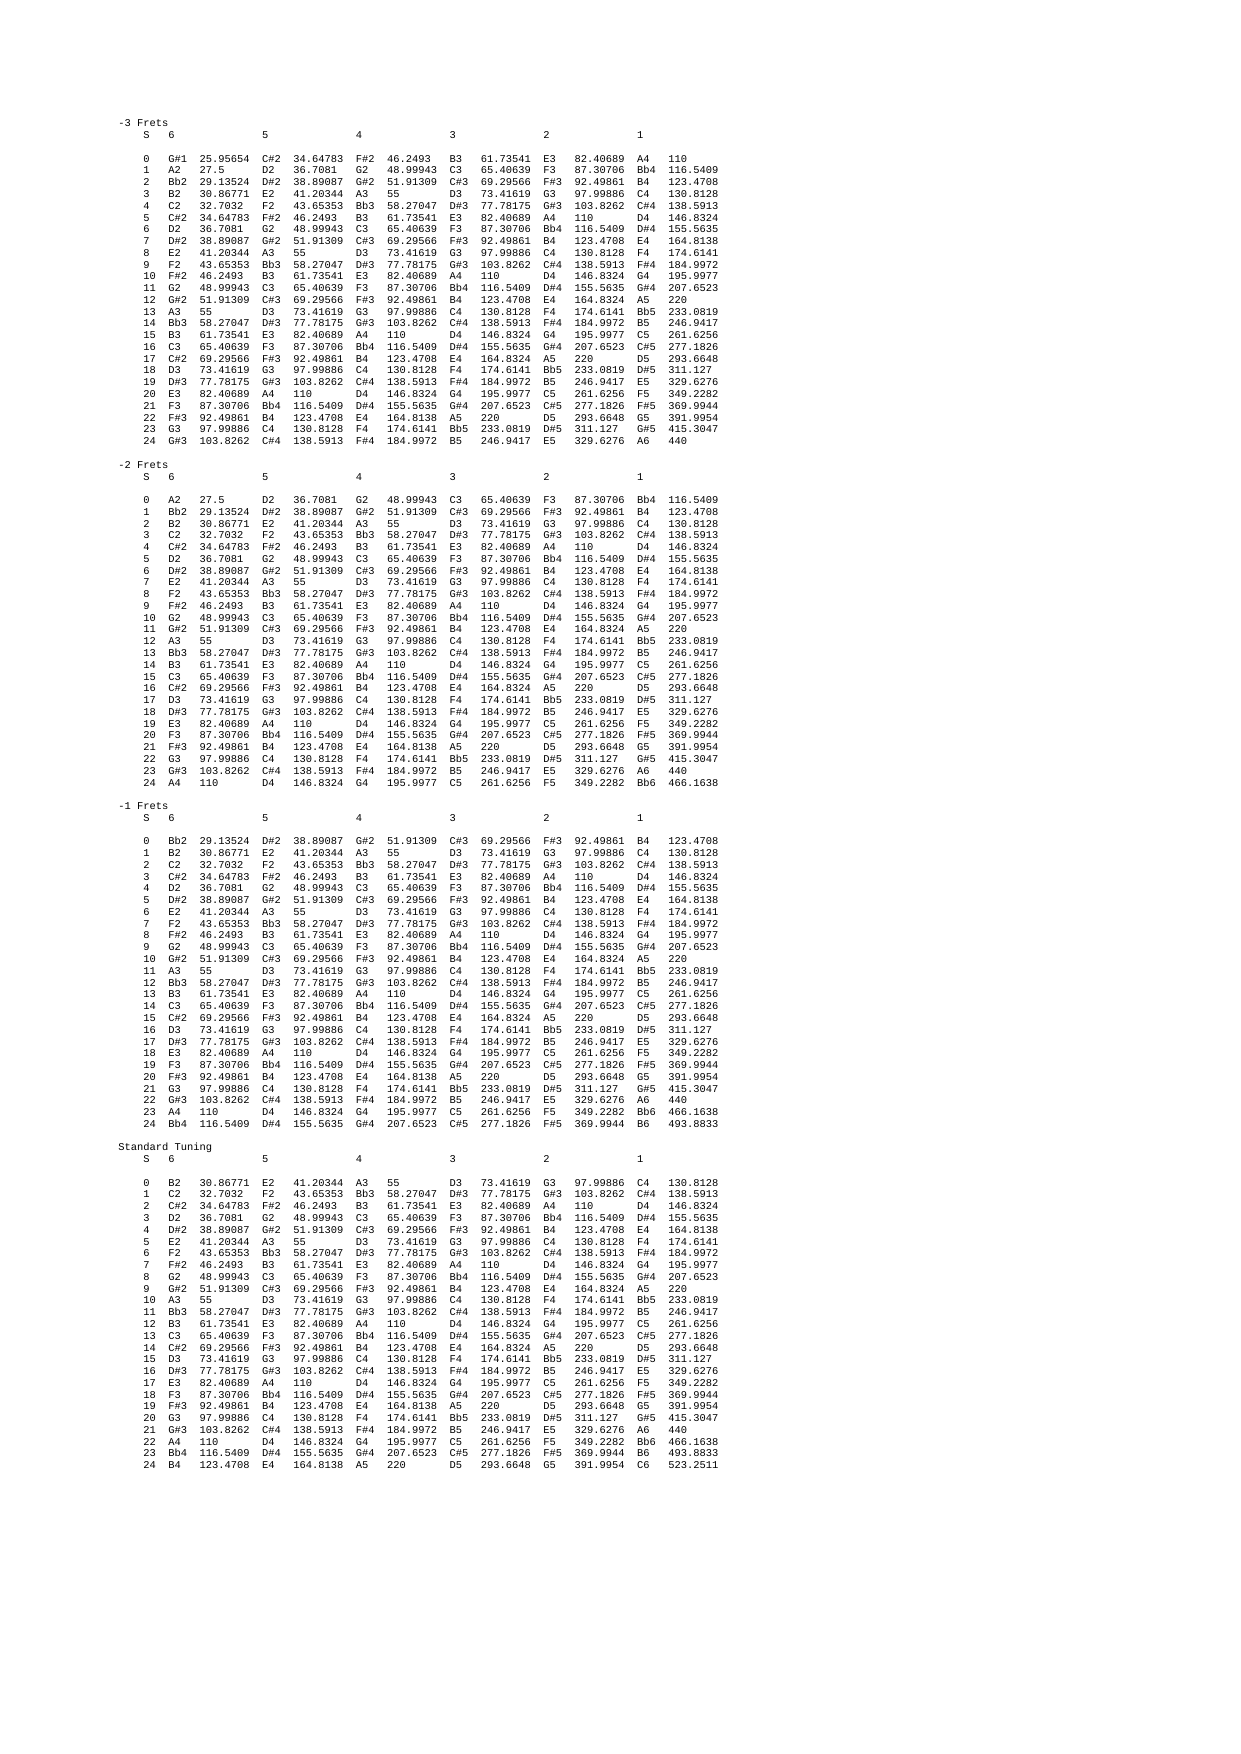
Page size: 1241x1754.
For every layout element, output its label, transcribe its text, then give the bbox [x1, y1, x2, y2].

text 18 D#3 77.78175 G#3 103.8262 C#4 138.5913 F#4 184.9972 B5 246.9417 E5 329.6276 [118, 707, 1122, 718]
text 20 E3 82.40689 A4 110 D4 146.8324 G4 195.9977 C5 261.6256 F5 349.2282 [118, 389, 1122, 401]
text 0 A2 27.5 D2 36.7081 G2 48.99943 C3 65.40639 F3 87.30706 Bb4 116.5409 [118, 495, 1122, 507]
text 7 F#2 46.2493 B3 61.73541 E3 82.40689 A4 110 D4 146.8324 G4 195.9977 [118, 1260, 1122, 1272]
text 2 B2 30.86771 E2 41.20344 A3 55 D3 73.41619 G3 97.99886 C4 130.8128 [118, 518, 1122, 530]
text 6 F2 43.65353 Bb3 58.27047 D#3 77.78175 G#3 103.8262 C#4 138.5913 F#4 184.9972 [118, 1248, 1122, 1260]
text 11 Bb3 58.27047 D#3 77.78175 G#3 103.8262 C#4 138.5913 F#4 184.9972 B5 246.9417 [118, 1307, 1122, 1319]
text 21 F3 87.30706 Bb4 116.5409 D#4 155.5635 G#4 207.6523 C#5 277.1826 F#5 369.9944 [118, 401, 1122, 412]
text 2 C#2 34.64783 F#2 46.2493 B3 61.73541 E3 82.40689 A4 110 D4 146.8324 [118, 1201, 1122, 1213]
text -1 Frets [118, 801, 1122, 813]
text 22 F#3 92.49861 B4 123.4708 E4 164.8138 A5 220 D5 293.6648 G5 391.9954 [118, 412, 1122, 424]
text 22 G#3 103.8262 C#4 138.5913 F#4 184.9972 B5 246.9417 E5 329.6276 A6 440 [118, 1095, 1122, 1107]
text 3 B2 30.86771 E2 41.20344 A3 55 D3 73.41619 G3 97.99886 C4 130.8128 [118, 189, 1122, 201]
text 7 D#2 38.89087 G#2 51.91309 C#3 69.29566 F#3 92.49861 B4 123.4708 E4 164.8138 [118, 236, 1122, 248]
text 15 D3 73.41619 G3 97.99886 C4 130.8128 F4 174.6141 Bb5 233.0819 D#5 311.127 [118, 1354, 1122, 1366]
text 4 D#2 38.89087 G#2 51.91309 C#3 69.29566 F#3 92.49861 B4 123.4708 E4 164.8138 [118, 1224, 1122, 1236]
text 10 G2 48.99943 C3 65.40639 F3 87.30706 Bb4 116.5409 D#4 155.5635 G#4 207.6523 [118, 612, 1122, 624]
text 16 C#2 69.29566 F#3 92.49861 B4 123.4708 E4 164.8324 A5 220 D5 293.6648 [118, 683, 1122, 695]
text 15 C#2 69.29566 F#3 92.49861 B4 123.4708 E4 164.8324 A5 220 D5 293.6648 [118, 1013, 1122, 1024]
text S 6 5 4 3 2 1 [118, 1154, 1122, 1166]
text 23 G3 97.99886 C4 130.8128 F4 174.6141 Bb5 233.0819 D#5 311.127 G#5 415.3047 [118, 424, 1122, 436]
text 20 G3 97.99886 C4 130.8128 F4 174.6141 Bb5 233.0819 D#5 311.127 G#5 415.3047 [118, 1413, 1122, 1425]
text 13 C3 65.40639 F3 87.30706 Bb4 116.5409 D#4 155.5635 G#4 207.6523 C#5 277.1826 [118, 1331, 1122, 1342]
text 6 E2 41.20344 A3 55 D3 73.41619 G3 97.99886 C4 130.8128 F4 174.6141 [118, 907, 1122, 918]
text 21 G3 97.99886 C4 130.8128 F4 174.6141 Bb5 233.0819 D#5 311.127 G#5 415.3047 [118, 1083, 1122, 1095]
text 6 D#2 38.89087 G#2 51.91309 C#3 69.29566 F#3 92.49861 B4 123.4708 E4 164.8138 [118, 565, 1122, 577]
text 16 D3 73.41619 G3 97.99886 C4 130.8128 F4 174.6141 Bb5 233.0819 D#5 311.127 [118, 1024, 1122, 1036]
text 23 G#3 103.8262 C#4 138.5913 F#4 184.9972 B5 246.9417 E5 329.6276 A6 440 [118, 766, 1122, 777]
text 10 F#2 46.2493 B3 61.73541 E3 82.40689 A4 110 D4 146.8324 G4 195.9977 [118, 271, 1122, 283]
text 15 C3 65.40639 F3 87.30706 Bb4 116.5409 D#4 155.5635 G#4 207.6523 C#5 277.1826 [118, 671, 1122, 683]
text 9 G2 48.99943 C3 65.40639 F3 87.30706 Bb4 116.5409 D#4 155.5635 G#4 207.6523 [118, 942, 1122, 954]
text 17 D#3 77.78175 G#3 103.8262 C#4 138.5913 F#4 184.9972 B5 246.9417 E5 329.6276 [118, 1036, 1122, 1048]
text 21 F#3 92.49861 B4 123.4708 E4 164.8138 A5 220 D5 293.6648 G5 391.9954 [118, 742, 1122, 754]
text 13 A3 55 D3 73.41619 G3 97.99886 C4 130.8128 F4 174.6141 Bb5 233.0819 [118, 306, 1122, 318]
text 22 G3 97.99886 C4 130.8128 F4 174.6141 Bb5 233.0819 D#5 311.127 G#5 415.3047 [118, 754, 1122, 766]
text 3 C2 32.7032 F2 43.65353 Bb3 58.27047 D#3 77.78175 G#3 103.8262 C#4 138.5913 [118, 530, 1122, 542]
text 0 B2 30.86771 E2 41.20344 A3 55 D3 73.41619 G3 97.99886 C4 130.8128 [118, 1177, 1122, 1189]
text 12 A3 55 D3 73.41619 G3 97.99886 C4 130.8128 F4 174.6141 Bb5 233.0819 [118, 636, 1122, 648]
text 0 Bb2 29.13524 D#2 38.89087 G#2 51.91309 C#3 69.29566 F#3 92.49861 B4 123.4708 [118, 836, 1122, 848]
text S 6 5 4 3 2 1 [118, 813, 1122, 824]
text -2 Frets [118, 459, 1122, 471]
text 12 Bb3 58.27047 D#3 77.78175 G#3 103.8262 C#4 138.5913 F#4 184.9972 B5 246.9417 [118, 977, 1122, 989]
text 4 C#2 34.64783 F#2 46.2493 B3 61.73541 E3 82.40689 A4 110 D4 146.8324 [118, 542, 1122, 554]
text 18 F3 87.30706 Bb4 116.5409 D#4 155.5635 G#4 207.6523 C#5 277.1826 F#5 369.9944 [118, 1389, 1122, 1401]
text 1 C2 32.7032 F2 43.65353 Bb3 58.27047 D#3 77.78175 G#3 103.8262 C#4 138.5913 [118, 1189, 1122, 1201]
text 24 A4 110 D4 146.8324 G4 195.9977 C5 261.6256 F5 349.2282 Bb6 466.1638 [118, 777, 1122, 789]
text 10 A3 55 D3 73.41619 G3 97.99886 C4 130.8128 F4 174.6141 Bb5 233.0819 [118, 1295, 1122, 1307]
text 16 D#3 77.78175 G#3 103.8262 C#4 138.5913 F#4 184.9972 B5 246.9417 E5 329.6276 [118, 1366, 1122, 1378]
text 3 D2 36.7081 G2 48.99943 C3 65.40639 F3 87.30706 Bb4 116.5409 D#4 155.5635 [118, 1213, 1122, 1224]
text 12 B3 61.73541 E3 82.40689 A4 110 D4 146.8324 G4 195.9977 C5 261.6256 [118, 1319, 1122, 1331]
text 2 Bb2 29.13524 D#2 38.89087 G#2 51.91309 C#3 69.29566 F#3 92.49861 B4 123.4708 [118, 177, 1122, 189]
text 5 D2 36.7081 G2 48.99943 C3 65.40639 F3 87.30706 Bb4 116.5409 D#4 155.5635 [118, 554, 1122, 565]
text 9 G#2 51.91309 C#3 69.29566 F#3 92.49861 B4 123.4708 E4 164.8324 A5 220 [118, 1283, 1122, 1295]
text 24 B4 123.4708 E4 164.8138 A5 220 D5 293.6648 G5 391.9954 C6 523.2511 [118, 1460, 1122, 1472]
text 21 G#3 103.8262 C#4 138.5913 F#4 184.9972 B5 246.9417 E5 329.6276 A6 440 [118, 1425, 1122, 1436]
text 18 E3 82.40689 A4 110 D4 146.8324 G4 195.9977 C5 261.6256 F5 349.2282 [118, 1048, 1122, 1060]
text 17 E3 82.40689 A4 110 D4 146.8324 G4 195.9977 C5 261.6256 F5 349.2282 [118, 1378, 1122, 1389]
text 24 Bb4 116.5409 D#4 155.5635 G#4 207.6523 C#5 277.1826 F#5 369.9944 B6 493.8833 [118, 1119, 1122, 1130]
text 13 B3 61.73541 E3 82.40689 A4 110 D4 146.8324 G4 195.9977 C5 261.6256 [118, 989, 1122, 1001]
text 16 C3 65.40639 F3 87.30706 Bb4 116.5409 D#4 155.5635 G#4 207.6523 C#5 277.1826 [118, 342, 1122, 353]
text 19 D#3 77.78175 G#3 103.8262 C#4 138.5913 F#4 184.9972 B5 246.9417 E5 329.6276 [118, 377, 1122, 389]
text 8 F2 43.65353 Bb3 58.27047 D#3 77.78175 G#3 103.8262 C#4 138.5913 F#4 184.9972 [118, 589, 1122, 601]
text 17 C#2 69.29566 F#3 92.49861 B4 123.4708 E4 164.8324 A5 220 D5 293.6648 [118, 353, 1122, 365]
text 8 F#2 46.2493 B3 61.73541 E3 82.40689 A4 110 D4 146.8324 G4 195.9977 [118, 930, 1122, 942]
text 10 G#2 51.91309 C#3 69.29566 F#3 92.49861 B4 123.4708 E4 164.8324 A5 220 [118, 954, 1122, 966]
text 17 D3 73.41619 G3 97.99886 C4 130.8128 F4 174.6141 Bb5 233.0819 D#5 311.127 [118, 695, 1122, 707]
text 11 A3 55 D3 73.41619 G3 97.99886 C4 130.8128 F4 174.6141 Bb5 233.0819 [118, 966, 1122, 977]
text 13 Bb3 58.27047 D#3 77.78175 G#3 103.8262 C#4 138.5913 F#4 184.9972 B5 246.9417 [118, 648, 1122, 659]
text 23 A4 110 D4 146.8324 G4 195.9977 C5 261.6256 F5 349.2282 Bb6 466.1638 [118, 1107, 1122, 1119]
text -3 Frets [118, 118, 1122, 130]
text 3 C#2 34.64783 F#2 46.2493 B3 61.73541 E3 82.40689 A4 110 D4 146.8324 [118, 871, 1122, 883]
text 20 F3 87.30706 Bb4 116.5409 D#4 155.5635 G#4 207.6523 C#5 277.1826 F#5 369.9944 [118, 730, 1122, 742]
text 15 B3 61.73541 E3 82.40689 A4 110 D4 146.8324 G4 195.9977 C5 261.6256 [118, 330, 1122, 342]
text 11 G2 48.99943 C3 65.40639 F3 87.30706 Bb4 116.5409 D#4 155.5635 G#4 207.6523 [118, 283, 1122, 295]
text 2 C2 32.7032 F2 43.65353 Bb3 58.27047 D#3 77.78175 G#3 103.8262 C#4 138.5913 [118, 860, 1122, 871]
text 19 F3 87.30706 Bb4 116.5409 D#4 155.5635 G#4 207.6523 C#5 277.1826 F#5 369.9944 [118, 1060, 1122, 1072]
text 9 F#2 46.2493 B3 61.73541 E3 82.40689 A4 110 D4 146.8324 G4 195.9977 [118, 601, 1122, 612]
text 14 C#2 69.29566 F#3 92.49861 B4 123.4708 E4 164.8324 A5 220 D5 293.6648 [118, 1342, 1122, 1354]
text 1 A2 27.5 D2 36.7081 G2 48.99943 C3 65.40639 F3 87.30706 Bb4 116.5409 [118, 165, 1122, 177]
text 0 G#1 25.95654 C#2 34.64783 F#2 46.2493 B3 61.73541 E3 82.40689 A4 110 [118, 153, 1122, 165]
text 11 G#2 51.91309 C#3 69.29566 F#3 92.49861 B4 123.4708 E4 164.8324 A5 220 [118, 624, 1122, 636]
text 1 Bb2 29.13524 D#2 38.89087 G#2 51.91309 C#3 69.29566 F#3 92.49861 B4 123.4708 [118, 507, 1122, 518]
text 14 B3 61.73541 E3 82.40689 A4 110 D4 146.8324 G4 195.9977 C5 261.6256 [118, 659, 1122, 671]
text 1 B2 30.86771 E2 41.20344 A3 55 D3 73.41619 G3 97.99886 C4 130.8128 [118, 848, 1122, 860]
text 14 Bb3 58.27047 D#3 77.78175 G#3 103.8262 C#4 138.5913 F#4 184.9972 B5 246.9417 [118, 318, 1122, 330]
text 24 G#3 103.8262 C#4 138.5913 F#4 184.9972 B5 246.9417 E5 329.6276 A6 440 [118, 436, 1122, 448]
text 4 D2 36.7081 G2 48.99943 C3 65.40639 F3 87.30706 Bb4 116.5409 D#4 155.5635 [118, 883, 1122, 895]
text 5 C#2 34.64783 F#2 46.2493 B3 61.73541 E3 82.40689 A4 110 D4 146.8324 [118, 212, 1122, 224]
text 9 F2 43.65353 Bb3 58.27047 D#3 77.78175 G#3 103.8262 C#4 138.5913 F#4 184.9972 [118, 259, 1122, 271]
text 7 F2 43.65353 Bb3 58.27047 D#3 77.78175 G#3 103.8262 C#4 138.5913 F#4 184.9972 [118, 918, 1122, 930]
text 14 C3 65.40639 F3 87.30706 Bb4 116.5409 D#4 155.5635 G#4 207.6523 C#5 277.1826 [118, 1001, 1122, 1013]
text Standard Tuning [118, 1142, 1122, 1154]
text 19 E3 82.40689 A4 110 D4 146.8324 G4 195.9977 C5 261.6256 F5 349.2282 [118, 718, 1122, 730]
text S 6 5 4 3 2 1 [118, 130, 1122, 142]
text S 6 5 4 3 2 1 [118, 471, 1122, 483]
text 7 E2 41.20344 A3 55 D3 73.41619 G3 97.99886 C4 130.8128 F4 174.6141 [118, 577, 1122, 589]
text 4 C2 32.7032 F2 43.65353 Bb3 58.27047 D#3 77.78175 G#3 103.8262 C#4 138.5913 [118, 201, 1122, 212]
text 23 Bb4 116.5409 D#4 155.5635 G#4 207.6523 C#5 277.1826 F#5 369.9944 B6 493.8833 [118, 1448, 1122, 1460]
text 18 D3 73.41619 G3 97.99886 C4 130.8128 F4 174.6141 Bb5 233.0819 D#5 311.127 [118, 365, 1122, 377]
text 5 E2 41.20344 A3 55 D3 73.41619 G3 97.99886 C4 130.8128 F4 174.6141 [118, 1236, 1122, 1248]
text 22 A4 110 D4 146.8324 G4 195.9977 C5 261.6256 F5 349.2282 Bb6 466.1638 [118, 1436, 1122, 1448]
text 6 D2 36.7081 G2 48.99943 C3 65.40639 F3 87.30706 Bb4 116.5409 D#4 155.5635 [118, 224, 1122, 236]
text 19 F#3 92.49861 B4 123.4708 E4 164.8138 A5 220 D5 293.6648 G5 391.9954 [118, 1401, 1122, 1413]
text 8 E2 41.20344 A3 55 D3 73.41619 G3 97.99886 C4 130.8128 F4 174.6141 [118, 248, 1122, 259]
text 5 D#2 38.89087 G#2 51.91309 C#3 69.29566 F#3 92.49861 B4 123.4708 E4 164.8138 [118, 895, 1122, 907]
text 20 F#3 92.49861 B4 123.4708 E4 164.8138 A5 220 D5 293.6648 G5 391.9954 [118, 1072, 1122, 1083]
text 8 G2 48.99943 C3 65.40639 F3 87.30706 Bb4 116.5409 D#4 155.5635 G#4 207.6523 [118, 1272, 1122, 1283]
text 12 G#2 51.91309 C#3 69.29566 F#3 92.49861 B4 123.4708 E4 164.8324 A5 220 [118, 295, 1122, 306]
